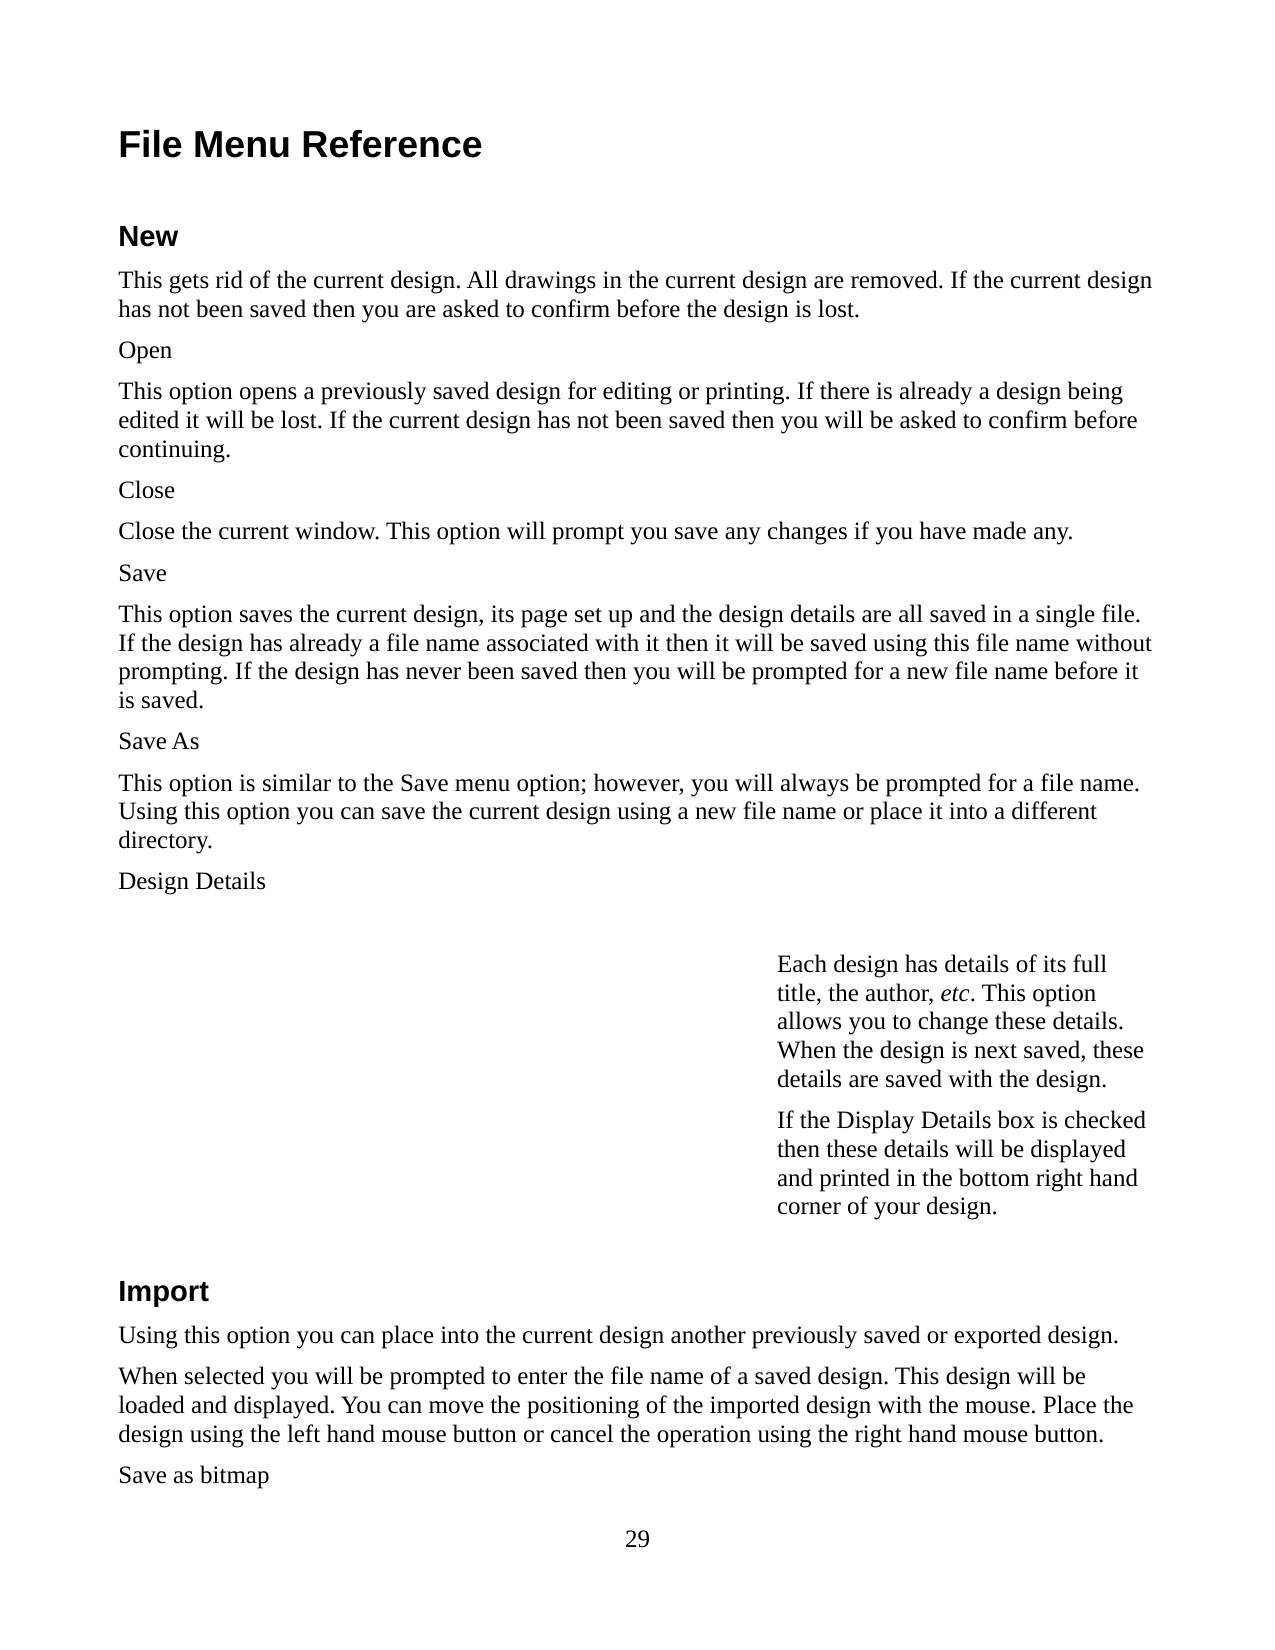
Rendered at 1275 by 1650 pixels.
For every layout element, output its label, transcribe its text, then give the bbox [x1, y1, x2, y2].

text New [118, 219, 1157, 253]
text Each design has details of its full title, the author, etc. This option allows you to change these details. When the design is next saved, these details are saved with the design. [118, 949, 1157, 1093]
text Using this option you can place into the current design another previously saved or exported design. [118, 1320, 1157, 1349]
text Save [118, 558, 1157, 586]
text Import [118, 1274, 1157, 1307]
text This gets rid of the current design. All drawings in the current design are removed. If the current design has not been saved then you are asked to confirm before the design is lost. [118, 265, 1157, 323]
text Design Details [118, 866, 1157, 895]
text Open [118, 335, 1157, 364]
text This option is similar to the Save menu option; however, you will always be prompted for a file name. Using this option you can save the current design using a new file name or place it into a different directory. [118, 768, 1157, 854]
text Close [118, 475, 1157, 504]
text This option opens a previously saved design for editing or printing. If there is already a design being edited it will be lost. If the current design has not been saved then you will be asked to confirm before continuing. [118, 376, 1157, 463]
text File Menu Reference [118, 122, 1157, 165]
text Save As [118, 726, 1157, 755]
text Close the current window. This option will prompt you save any changes if you have made any. [118, 516, 1157, 545]
text This option saves the current design, its page set up and the design details are all saved in a single file. If the design has already a file name associated with it then it will be saved using this file name without prompting. If the design has never been saved then you will be prompted for a new file name before it is saved. [118, 599, 1157, 714]
text Save as bitmap [118, 1460, 1157, 1489]
text When selected you will be prompted to enter the file name of a saved design. This design will be loaded and displayed. You can move the positioning of the imported design with the mouse. Place the design using the left hand mouse button or cancel the operation using the right hand mouse button. [118, 1361, 1157, 1447]
text If the Display Details box is checked then these details will be displayed and printed in the bottom right hand corner of your design. [118, 1105, 1157, 1220]
